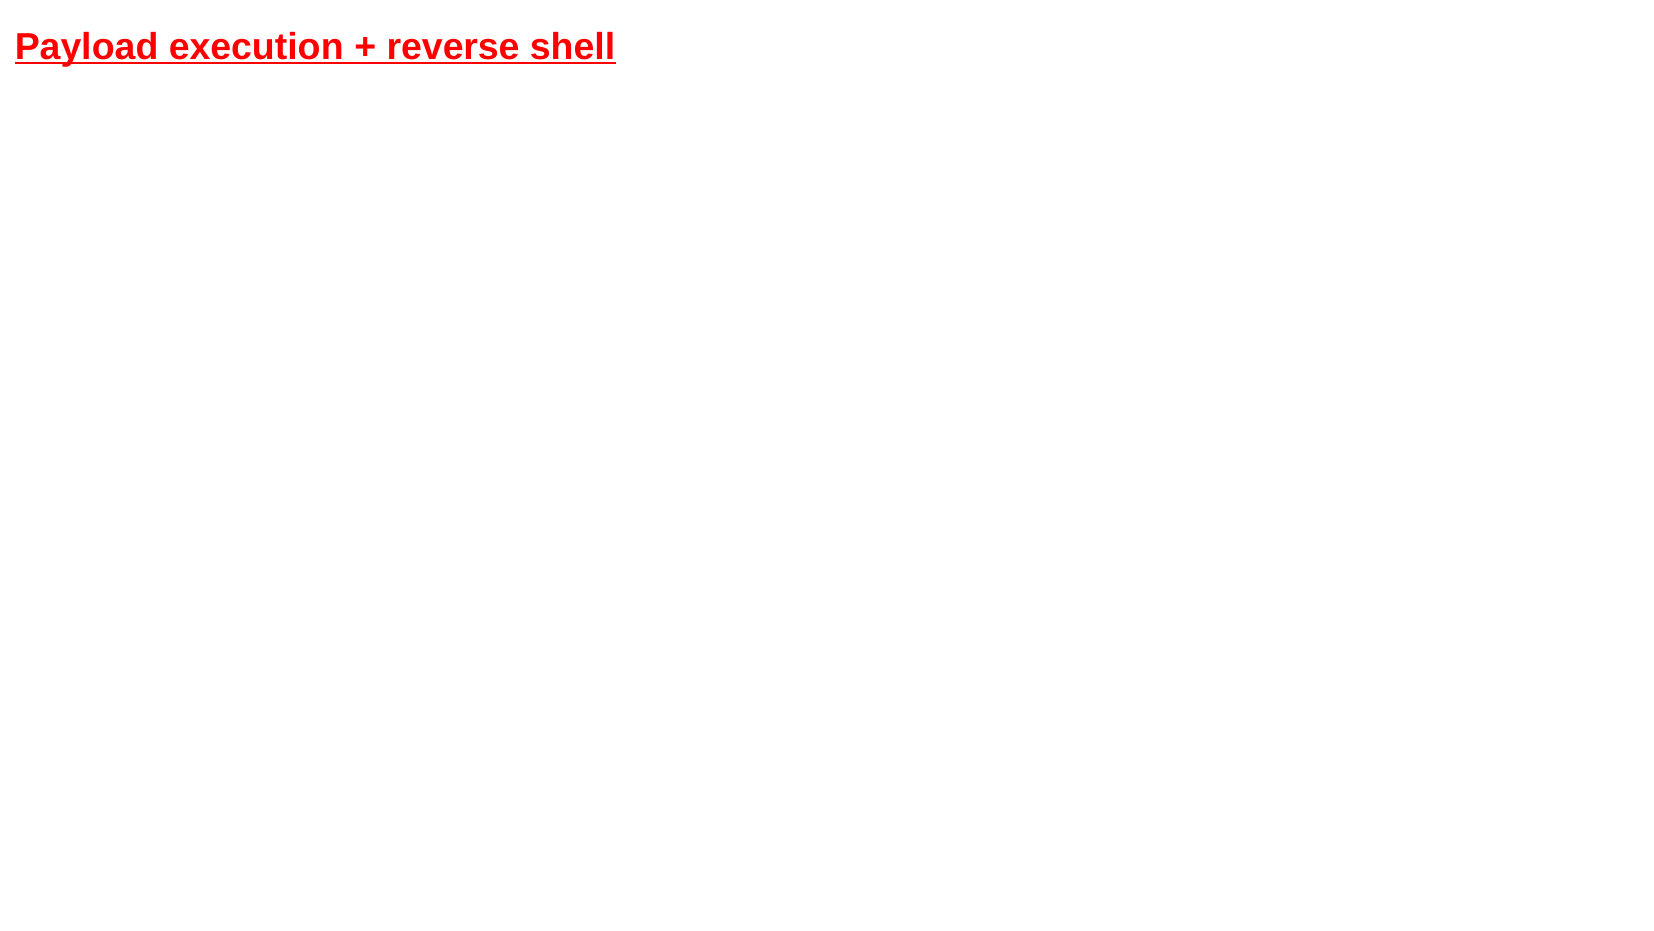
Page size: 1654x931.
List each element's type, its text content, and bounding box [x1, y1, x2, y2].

text_box Payload execution + reverse shell [0, 18, 863, 113]
